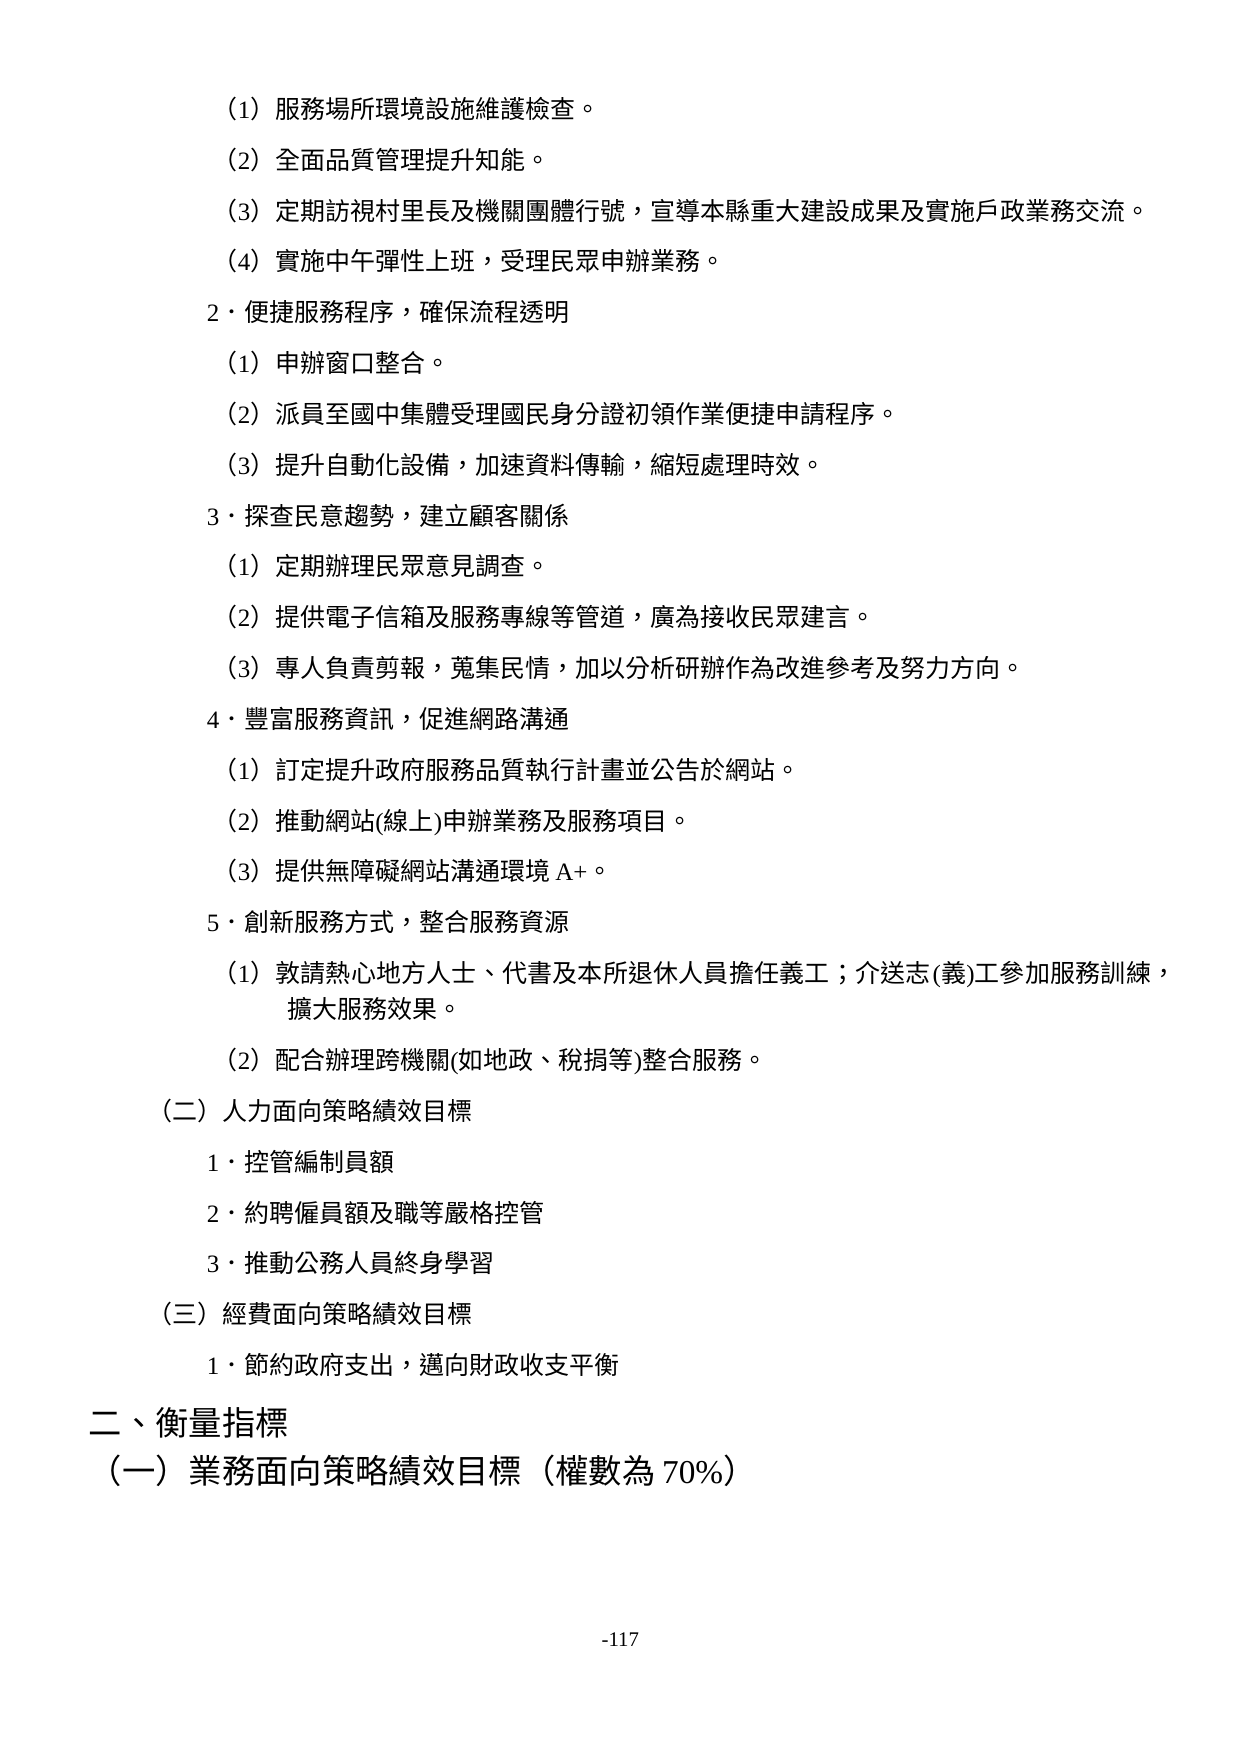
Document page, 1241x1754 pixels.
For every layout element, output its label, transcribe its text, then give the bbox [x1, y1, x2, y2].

list 節約政府支出，邁向財政收支平衡 [207, 1346, 1152, 1382]
list 探查民意趨勢，建立顧客關係 [207, 496, 1152, 532]
list 創新服務方式，整合服務資源 [207, 903, 1152, 939]
list 約聘僱員額及職等嚴格控管 [207, 1193, 1152, 1229]
list 定期辦理民眾意見調查。 [213, 547, 1152, 583]
text （二）人力面向策略績效目標 [148, 1091, 1152, 1128]
text 二、衡量指標 [88, 1396, 1152, 1444]
list 敦請熱心地方人士、代書及本所退休人員擔任義工；介送志(義)工參加服務訓練，擴大服務效果。 [213, 953, 1152, 1026]
list 提升自動化設備，加速資料傳輸，縮短處理時效。 [213, 445, 1152, 481]
list 提供無障礙網站溝通環境A+。 [213, 852, 1152, 888]
list 服務場所環境設施維護檢查。 [213, 89, 1152, 126]
list 控管編制員額 [207, 1142, 1152, 1178]
list 定期訪視村里長及機關團體行號，宣導本縣重大建設成果及實施戶政業務交流。 [213, 191, 1152, 227]
list 派員至國中集體受理國民身分證初領作業便捷申請程序。 [213, 394, 1152, 431]
list 提供電子信箱及服務專線等管道，廣為接收民眾建言。 [213, 598, 1152, 634]
list 申辦窗口整合。 [213, 343, 1152, 380]
list 全面品質管理提升知能。 [213, 140, 1152, 176]
list 推動公務人員終身學習 [207, 1244, 1152, 1280]
list 配合辦理跨機關(如地政、稅捐等)整合服務。 [213, 1041, 1152, 1077]
list 推動網站(線上)申辦業務及服務項目。 [213, 801, 1152, 837]
list 便捷服務程序，確保流程透明 [207, 293, 1152, 329]
text （一）業務面向策略績效目標（權數為70%） [88, 1444, 1152, 1493]
list 訂定提升政府服務品質執行計畫並公告於網站。 [213, 750, 1152, 786]
list 豐富服務資訊，促進網路溝通 [207, 699, 1152, 736]
list 實施中午彈性上班，受理民眾申辦業務。 [213, 242, 1152, 278]
text （三）經費面向策略績效目標 [148, 1295, 1152, 1331]
list 專人負責剪報，蒐集民情，加以分析研辦作為改進參考及努力方向。 [213, 648, 1152, 685]
